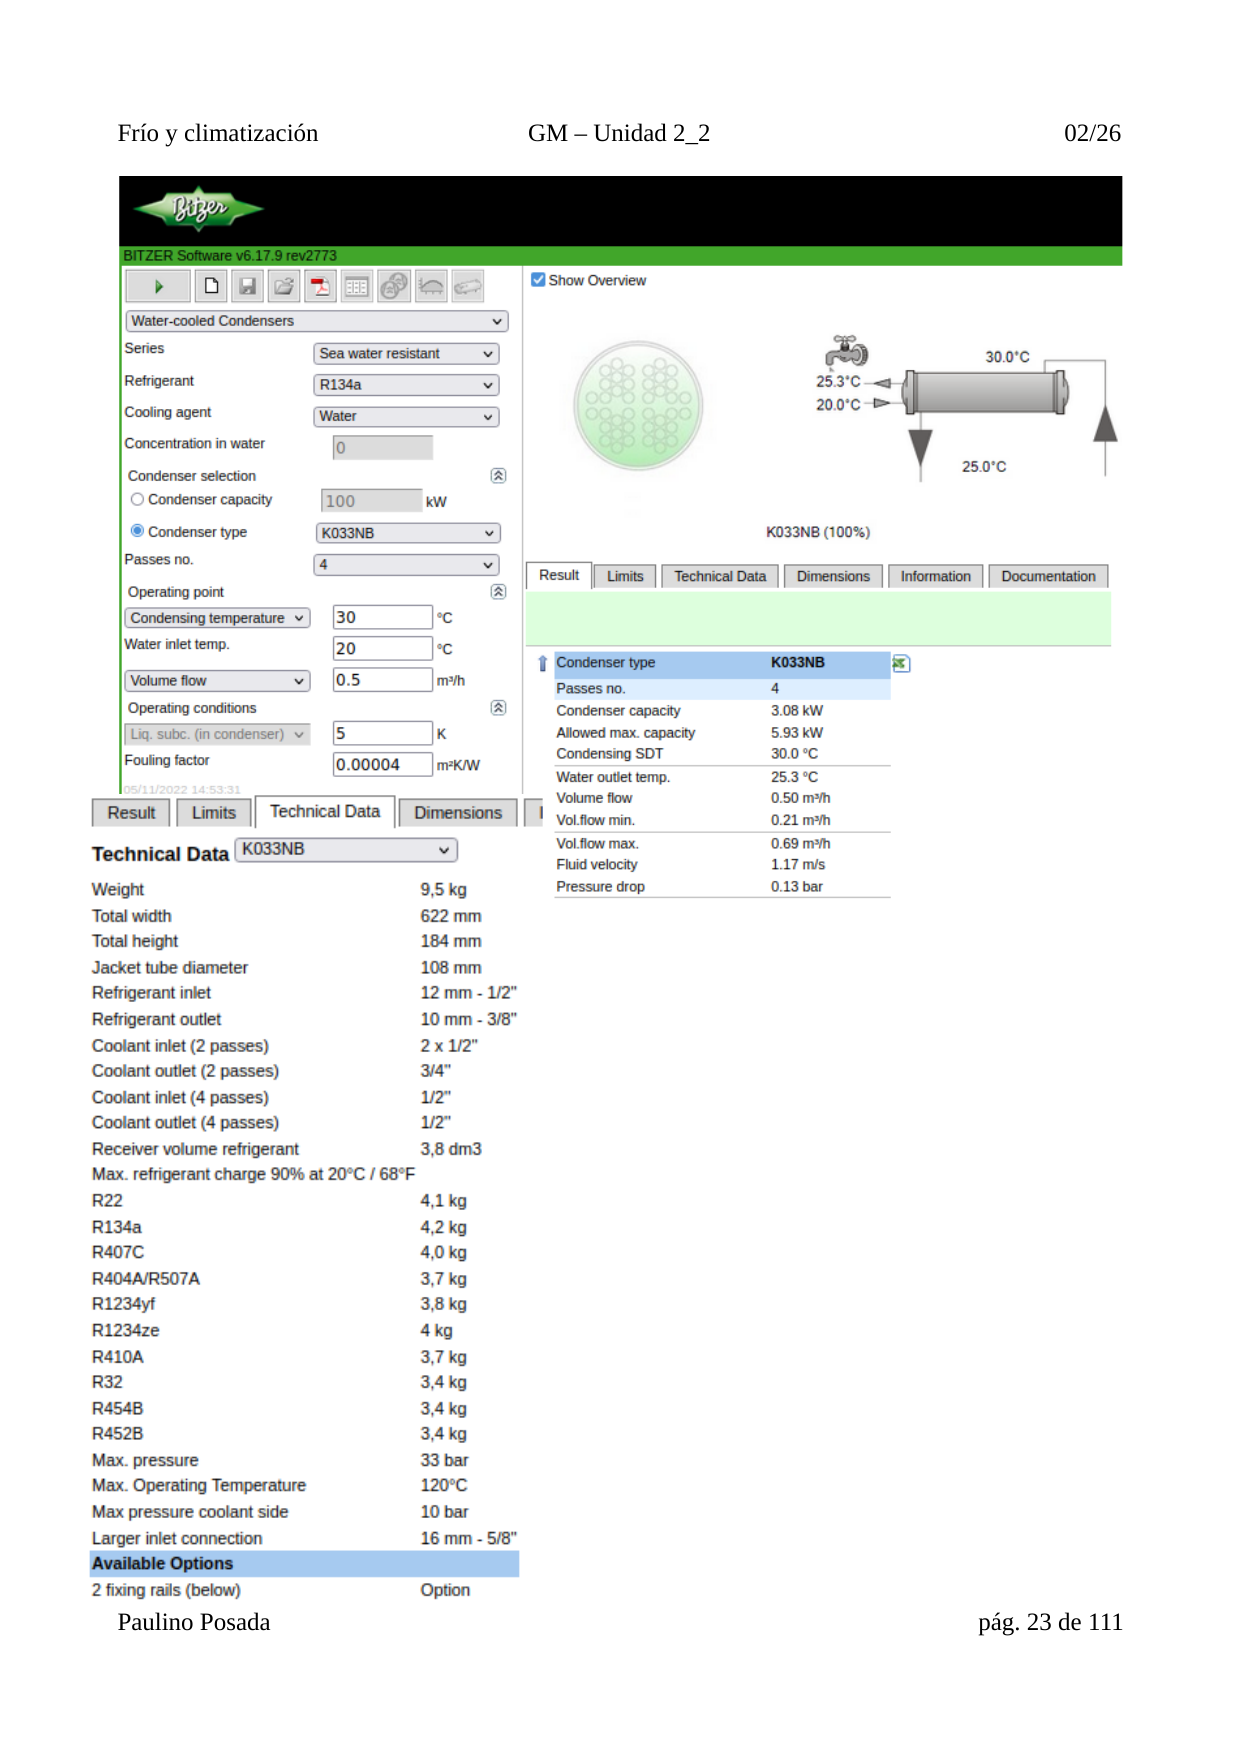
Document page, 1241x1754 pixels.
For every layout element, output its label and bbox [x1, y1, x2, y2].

picture [89, 176, 1123, 1604]
